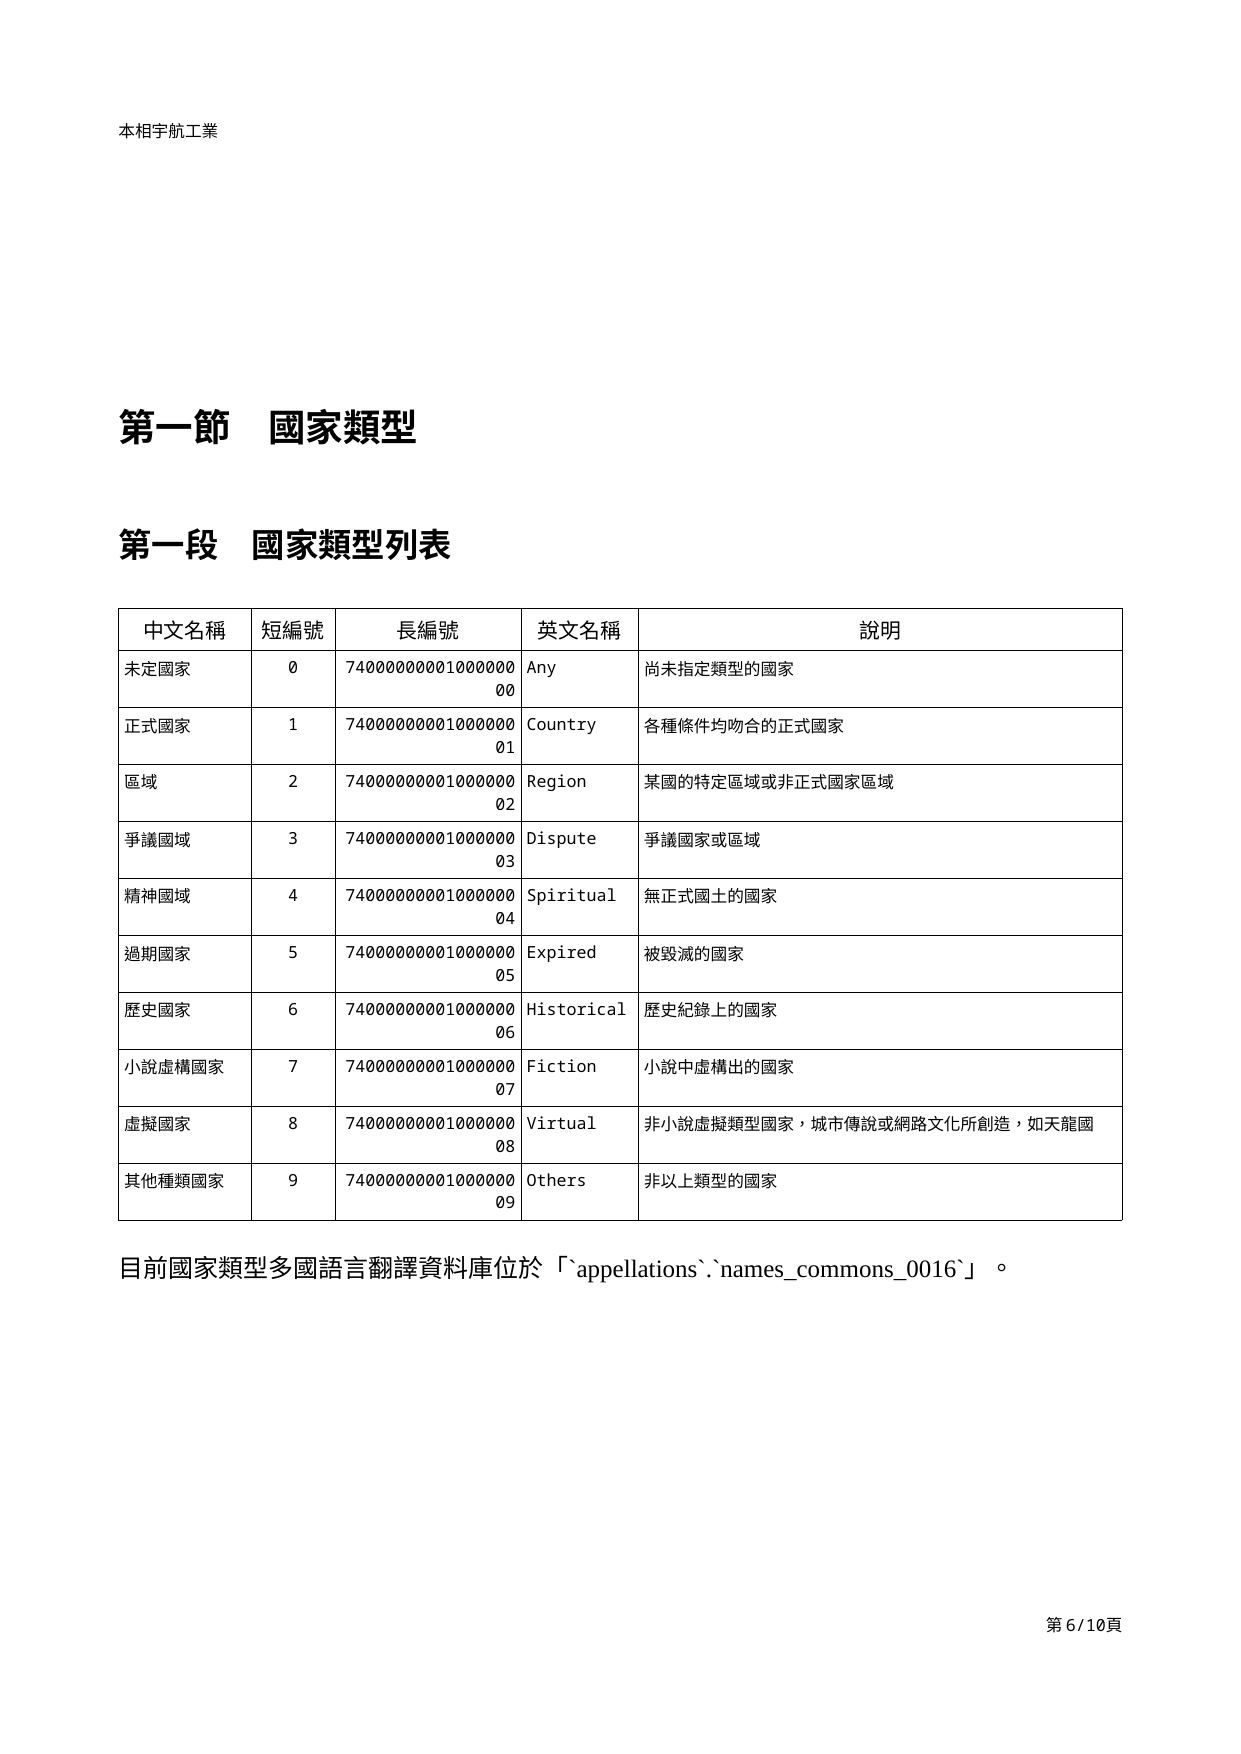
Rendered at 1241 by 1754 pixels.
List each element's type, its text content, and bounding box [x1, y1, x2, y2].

text 目前國家類型多國語言翻譯資料庫位於「`appellations`.`names_commons_0016`」。 [118, 1248, 1122, 1285]
table_cell 虛擬國家 [119, 1107, 251, 1163]
table_header 短編號 [252, 609, 335, 650]
table_cell 精神國域 [119, 879, 251, 935]
table_cell 爭議國家或區域 [639, 822, 1122, 878]
table_cell Historical [522, 993, 638, 1049]
table_cell 歷史國家 [119, 993, 251, 1049]
table_cell 4 [252, 879, 335, 935]
table_cell 7400000000100000001 [336, 708, 521, 764]
table_cell 1 [252, 708, 335, 764]
table_cell 區域 [119, 765, 251, 821]
table_cell 過期國家 [119, 936, 251, 992]
table_cell Country [522, 708, 638, 764]
table_cell Region [522, 765, 638, 821]
table_cell Any [522, 651, 638, 707]
table_cell 非以上類型的國家 [639, 1164, 1122, 1219]
table_cell 7400000000100000007 [336, 1050, 521, 1106]
table_cell 2 [252, 765, 335, 821]
table_cell 歷史紀錄上的國家 [639, 993, 1122, 1049]
subtitle 第一節 國家類型 [118, 398, 1122, 452]
table_cell 7400000000100000000 [336, 651, 521, 707]
table_cell 7400000000100000008 [336, 1107, 521, 1163]
table_cell 某國的特定區域或非正式國家區域 [639, 765, 1122, 821]
table_cell 5 [252, 936, 335, 992]
table_cell Expired [522, 936, 638, 992]
table_cell 7 [252, 1050, 335, 1106]
table_cell Dispute [522, 822, 638, 878]
table_cell 7400000000100000009 [336, 1164, 521, 1219]
table_cell 3 [252, 822, 335, 878]
table_header 長編號 [336, 609, 521, 650]
table_cell 正式國家 [119, 708, 251, 764]
table_cell Virtual [522, 1107, 638, 1163]
table_cell 小說中虛構出的國家 [639, 1050, 1122, 1106]
table_cell 6 [252, 993, 335, 1049]
subtitle 第一段 國家類型列表 [118, 518, 1122, 567]
table_cell 8 [252, 1107, 335, 1163]
table_cell 0 [252, 651, 335, 707]
table_cell Spiritual [522, 879, 638, 935]
table_cell 爭議國域 [119, 822, 251, 878]
table_cell Fiction [522, 1050, 638, 1106]
table_cell 無正式國土的國家 [639, 879, 1122, 935]
table_cell 9 [252, 1164, 335, 1219]
table_cell 其他種類國家 [119, 1164, 251, 1219]
table_cell Others [522, 1164, 638, 1219]
table_header 說明 [639, 609, 1122, 650]
table_cell 非小說虛擬類型國家，城市傳說或網路文化所創造，如天龍國 [639, 1107, 1122, 1163]
table_cell 未定國家 [119, 651, 251, 707]
table_cell 7400000000100000003 [336, 822, 521, 878]
table_header 英文名稱 [522, 609, 638, 650]
table_cell 7400000000100000002 [336, 765, 521, 821]
table_cell 小說虛構國家 [119, 1050, 251, 1106]
table_cell 7400000000100000006 [336, 993, 521, 1049]
table_cell 7400000000100000005 [336, 936, 521, 992]
table_cell 尚未指定類型的國家 [639, 651, 1122, 707]
table_cell 被毀滅的國家 [639, 936, 1122, 992]
table_cell 各種條件均吻合的正式國家 [639, 708, 1122, 764]
table_header 中文名稱 [119, 609, 251, 650]
table_cell 7400000000100000004 [336, 879, 521, 935]
